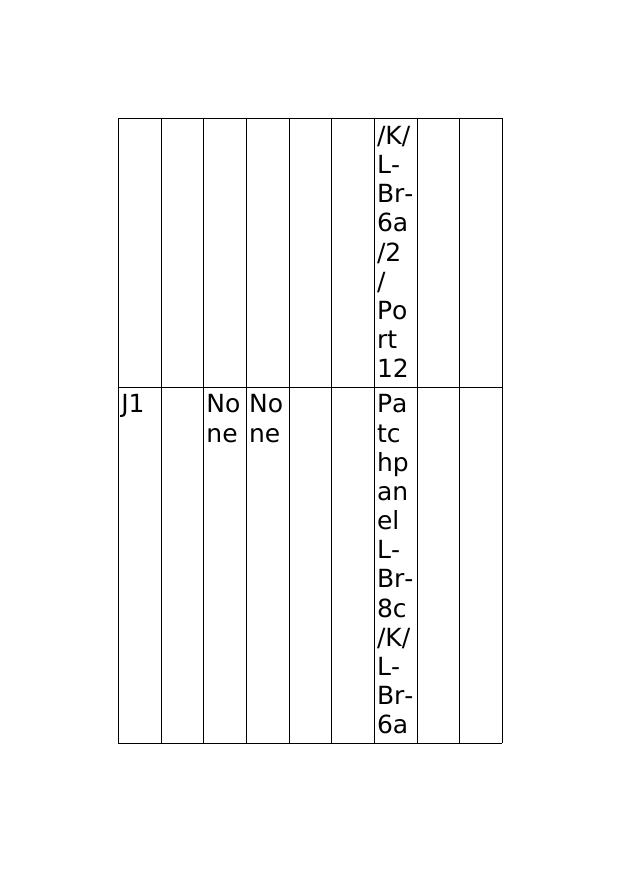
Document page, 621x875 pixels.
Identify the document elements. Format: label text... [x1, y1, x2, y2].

table_cell J1 [119, 388, 161, 742]
table_cell [162, 119, 203, 387]
table_cell /K/L-Br-6a/2 / Port 12 [375, 119, 417, 387]
table_cell None [247, 388, 289, 742]
table_cell Patchpanel L-Br-8c/K/L-Br-6a [375, 388, 417, 742]
table_cell [119, 119, 161, 387]
table_cell [247, 119, 289, 387]
table_cell [204, 119, 246, 387]
table_cell [418, 119, 459, 387]
table_cell None [204, 388, 246, 742]
table_cell [418, 388, 459, 742]
table_cell [290, 388, 331, 742]
table_cell [460, 388, 502, 742]
table_cell [162, 388, 203, 742]
table_cell [332, 119, 374, 387]
table_cell [460, 119, 502, 387]
table_cell [332, 388, 374, 742]
table_cell [290, 119, 331, 387]
